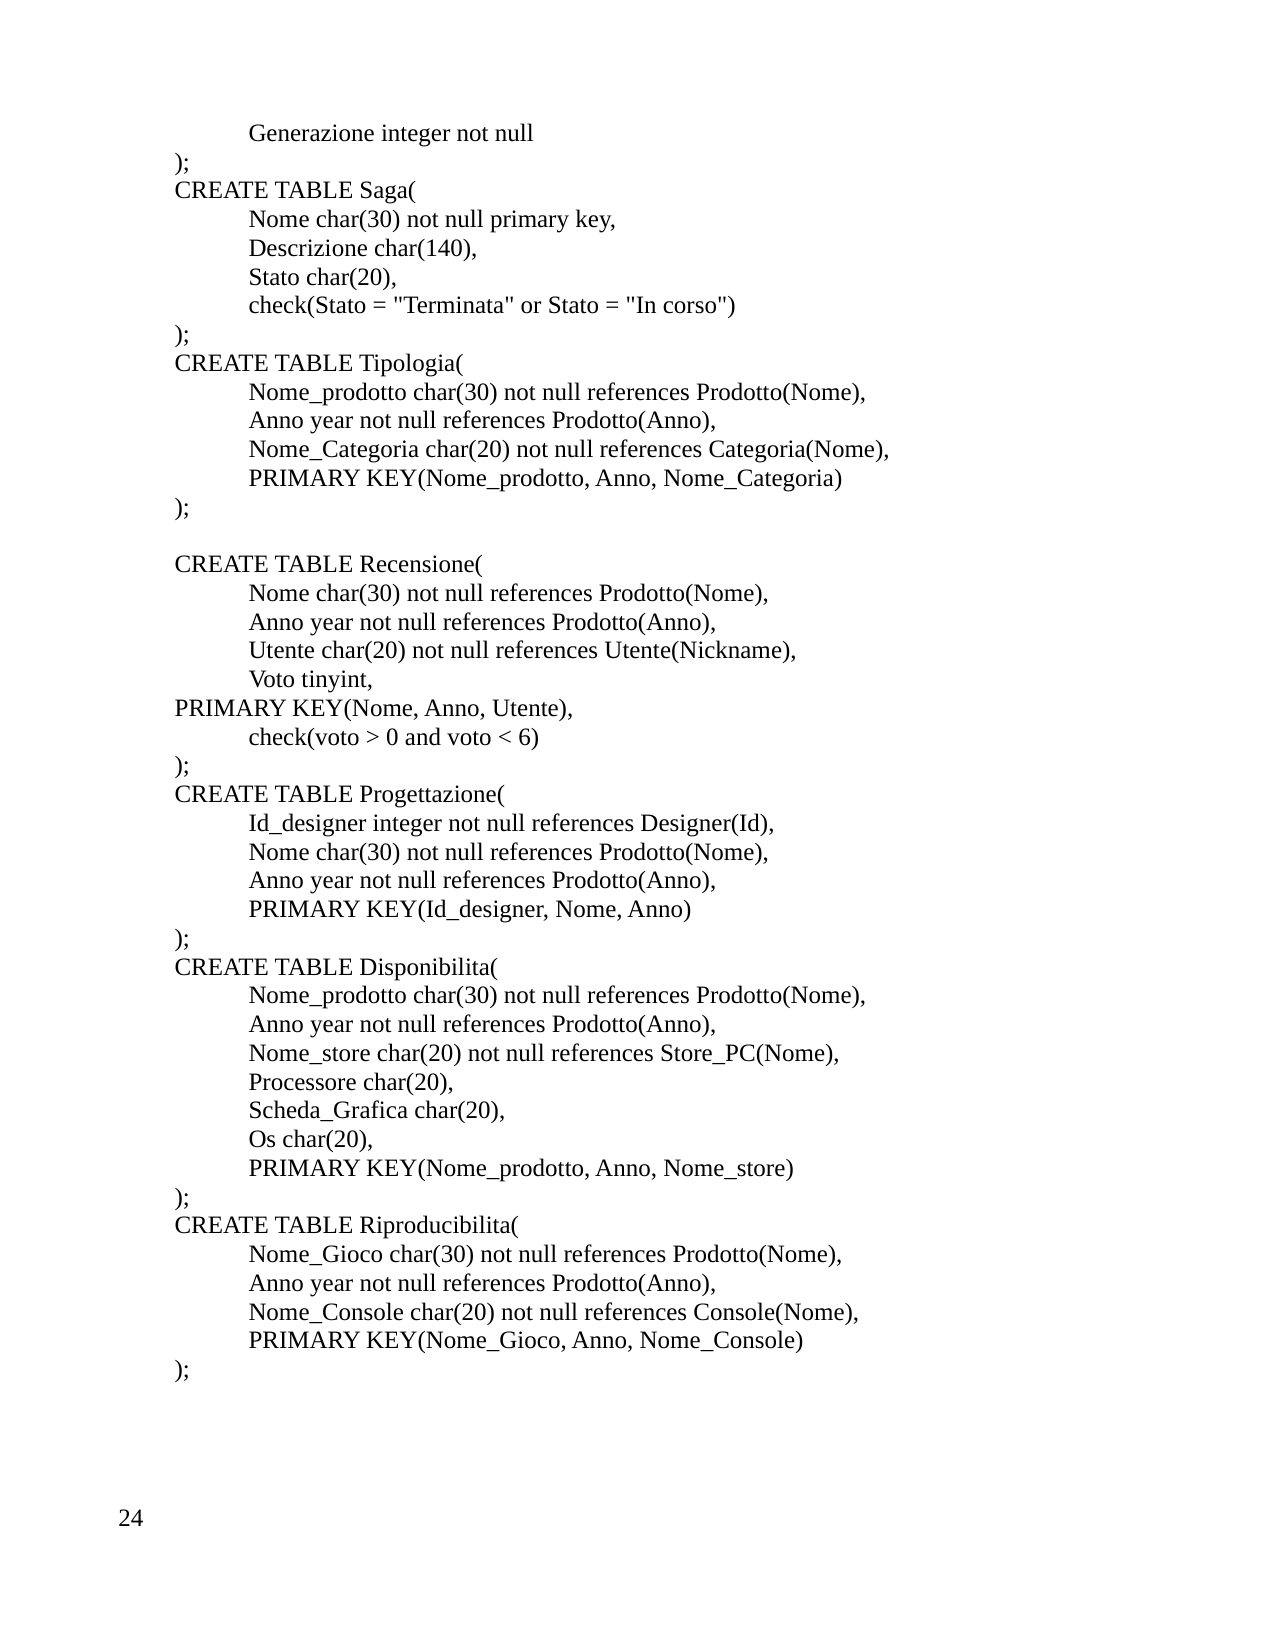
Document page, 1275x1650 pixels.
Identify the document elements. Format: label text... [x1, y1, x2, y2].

text Nome char(30) not null primary key, [174, 204, 1157, 233]
text Anno year not null references Prodotto(Anno), [174, 1009, 1157, 1038]
text Nome_Console char(20) not null references Console(Nome), [174, 1297, 1157, 1326]
text Processore char(20), [174, 1067, 1157, 1096]
text Stato char(20), [174, 262, 1157, 291]
text Nome_prodotto char(30) not null references Prodotto(Nome), [174, 981, 1157, 1009]
text CREATE TABLE Disponibilita( [174, 952, 1157, 981]
text Descrizione char(140), [174, 233, 1157, 262]
text Nome_prodotto char(30) not null references Prodotto(Nome), [174, 377, 1157, 406]
text ); [174, 1182, 1157, 1211]
text Os char(20), [174, 1124, 1157, 1153]
text CREATE TABLE Saga( [174, 176, 1157, 204]
text PRIMARY KEY(Nome_prodotto, Anno, Nome_store) [174, 1153, 1157, 1182]
text Nome_Categoria char(20) not null references Categoria(Nome), [174, 434, 1157, 463]
text ); [174, 751, 1157, 779]
text Anno year not null references Prodotto(Anno), [174, 607, 1157, 636]
text CREATE TABLE Recensione( [174, 549, 1157, 578]
text ); [174, 147, 1157, 176]
text PRIMARY KEY(Id_designer, Nome, Anno) [174, 894, 1157, 923]
text ); [174, 319, 1157, 348]
text CREATE TABLE Riproducibilita( [174, 1211, 1157, 1239]
text Anno year not null references Prodotto(Anno), [174, 1268, 1157, 1297]
text Generazione integer not null [174, 118, 1157, 147]
text check(Stato = "Terminata" or Stato = "In corso") [174, 291, 1157, 319]
text ); [174, 1354, 1157, 1383]
text check(voto > 0 and voto < 6) [174, 722, 1157, 751]
text PRIMARY KEY(Nome_prodotto, Anno, Nome_Categoria) [174, 463, 1157, 492]
text Id_designer integer not null references Designer(Id), [174, 808, 1157, 837]
text ); [174, 923, 1157, 952]
text PRIMARY KEY(Nome, Anno, Utente), [174, 693, 1157, 722]
text CREATE TABLE Progettazione( [174, 779, 1157, 808]
text CREATE TABLE Tipologia( [174, 348, 1157, 377]
text PRIMARY KEY(Nome_Gioco, Anno, Nome_Console) [174, 1326, 1157, 1354]
text ); [174, 492, 1157, 521]
text Nome_store char(20) not null references Store_PC(Nome), [174, 1038, 1157, 1067]
text Nome char(30) not null references Prodotto(Nome), [174, 578, 1157, 607]
text Anno year not null references Prodotto(Anno), [174, 866, 1157, 894]
text Nome_Gioco char(30) not null references Prodotto(Nome), [174, 1239, 1157, 1268]
text Nome char(30) not null references Prodotto(Nome), [174, 837, 1157, 866]
text Anno year not null references Prodotto(Anno), [174, 406, 1157, 434]
text Voto tinyint, [174, 664, 1157, 693]
text Scheda_Grafica char(20), [174, 1096, 1157, 1124]
text Utente char(20) not null references Utente(Nickname), [174, 636, 1157, 664]
